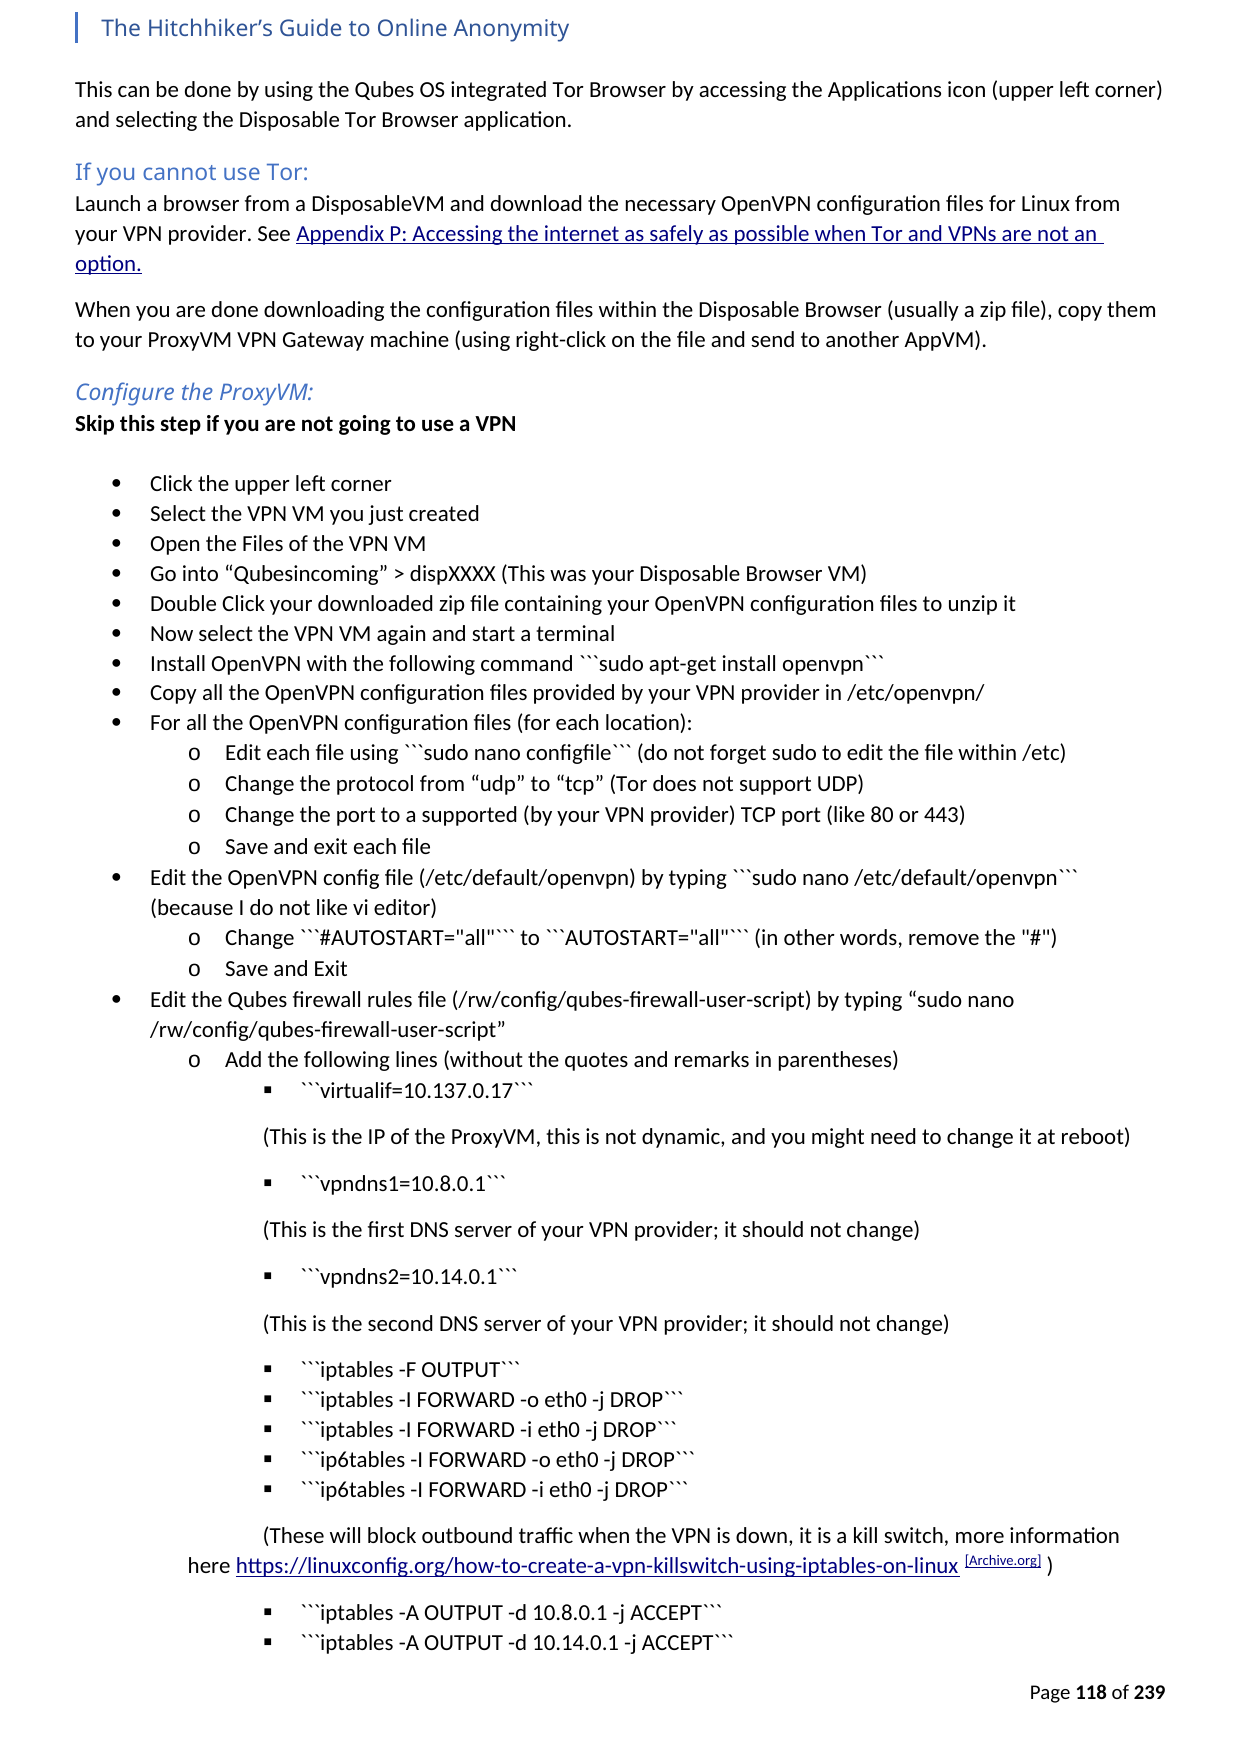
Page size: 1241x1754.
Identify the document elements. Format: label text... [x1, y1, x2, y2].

text (These will block outbound traffic when the VPN is down, it is a kill switch, more information here https://linuxconfig.org/how-to-create-a-vpn-killswitch-using-iptables-on-linux [Archive.org] ) [187, 1521, 1165, 1579]
list Go into “Qubesincoming” > dispXXXX (This was your Disposable Browser VM) [112, 559, 1165, 587]
text (This is the IP of the ProxyVM, this is not dynamic, and you might need to change it at reboot) [187, 1122, 1165, 1151]
list Copy all the OpenVPN configuration files provided by your VPN provider in /etc/openvpn/ [112, 678, 1165, 707]
list ```iptables -I FORWARD -o eth0 -j DROP``` [262, 1385, 1165, 1413]
list Install OpenVPN with the following command ```sudo apt-get install openvpn``` [112, 649, 1165, 677]
list ```ip6tables -I FORWARD -i eth0 -j DROP``` [262, 1475, 1165, 1503]
subtitle Configure the ProxyVM: [75, 376, 1165, 407]
list ```ip6tables -I FORWARD -o eth0 -j DROP``` [262, 1445, 1165, 1473]
list ```iptables -I FORWARD -i eth0 -j DROP``` [262, 1415, 1165, 1443]
text (This is the first DNS server of your VPN provider; it should not change) [262, 1216, 1165, 1244]
text (This is the second DNS server of your VPN provider; it should not change) [262, 1309, 1165, 1337]
list ```iptables -A OUTPUT -d 10.8.0.1 -j ACCEPT``` [262, 1598, 1165, 1626]
text When you are done downloading the configuration files within the Disposable Browser (usually a zip file), copy them to your ProxyVM VPN Gateway machine (using right-click on the file and send to another AppVM). [75, 295, 1165, 353]
list Click the upper left corner [112, 469, 1165, 497]
list ```virtualif=10.137.0.17``` [262, 1076, 1165, 1104]
list ```iptables -A OUTPUT -d 10.14.0.1 -j ACCEPT``` [262, 1628, 1165, 1656]
list ```vpndns2=10.14.0.1``` [262, 1262, 1165, 1290]
list Add the following lines (without the quotes and remarks in parentheses) [187, 1045, 1165, 1074]
list Save and Exit [187, 954, 1165, 983]
text Skip this step if you are not going to use a VPN [75, 409, 1165, 437]
text Launch a browser from a DisposableVM and download the necessary OpenVPN configuration files for Linux from your VPN provider. See Appendix P: Accessing the internet as safely as possible when Tor and VPNs are not an option. [75, 189, 1165, 277]
list Open the Files of the VPN VM [112, 529, 1165, 557]
subtitle If you cannot use Tor: [75, 156, 1165, 187]
list Change the protocol from “udp” to “tcp” (Tor does not support UDP) [187, 769, 1165, 799]
list Change the port to a supported (by your VPN provider) TCP port (like 80 or 443) [187, 801, 1165, 830]
list For all the OpenVPN configuration files (for each location): [112, 708, 1165, 736]
list Edit the Qubes firewall rules file (/rw/config/qubes-firewall-user-script) by typing “sudo nano /rw/config/qubes-firewall-user-script” [112, 985, 1165, 1043]
list Edit each file using ```sudo nano configfile``` (do not forget sudo to edit the file within /etc) [187, 738, 1165, 767]
list ```vpndns1=10.8.0.1``` [262, 1169, 1165, 1197]
list Double Click your downloaded zip file containing your OpenVPN configuration files to unzip it [112, 589, 1165, 617]
text This can be done by using the Qubes OS integrated Tor Browser by accessing the Applications icon (upper left corner) and selecting the Disposable Tor Browser application. [75, 75, 1165, 133]
list ```iptables -F OUTPUT``` [262, 1355, 1165, 1383]
list Save and exit each file [187, 832, 1165, 861]
list Edit the OpenVPN config file (/etc/default/openvpn) by typing ```sudo nano /etc/default/openvpn``` (because I do not like vi editor) [112, 863, 1165, 921]
list Change ```#AUTOSTART="all"``` to ```AUTOSTART="all"``` (in other words, remove the "#") [187, 923, 1165, 952]
list Now select the VPN VM again and start a terminal [112, 619, 1165, 647]
list Select the VPN VM you just created [112, 499, 1165, 527]
